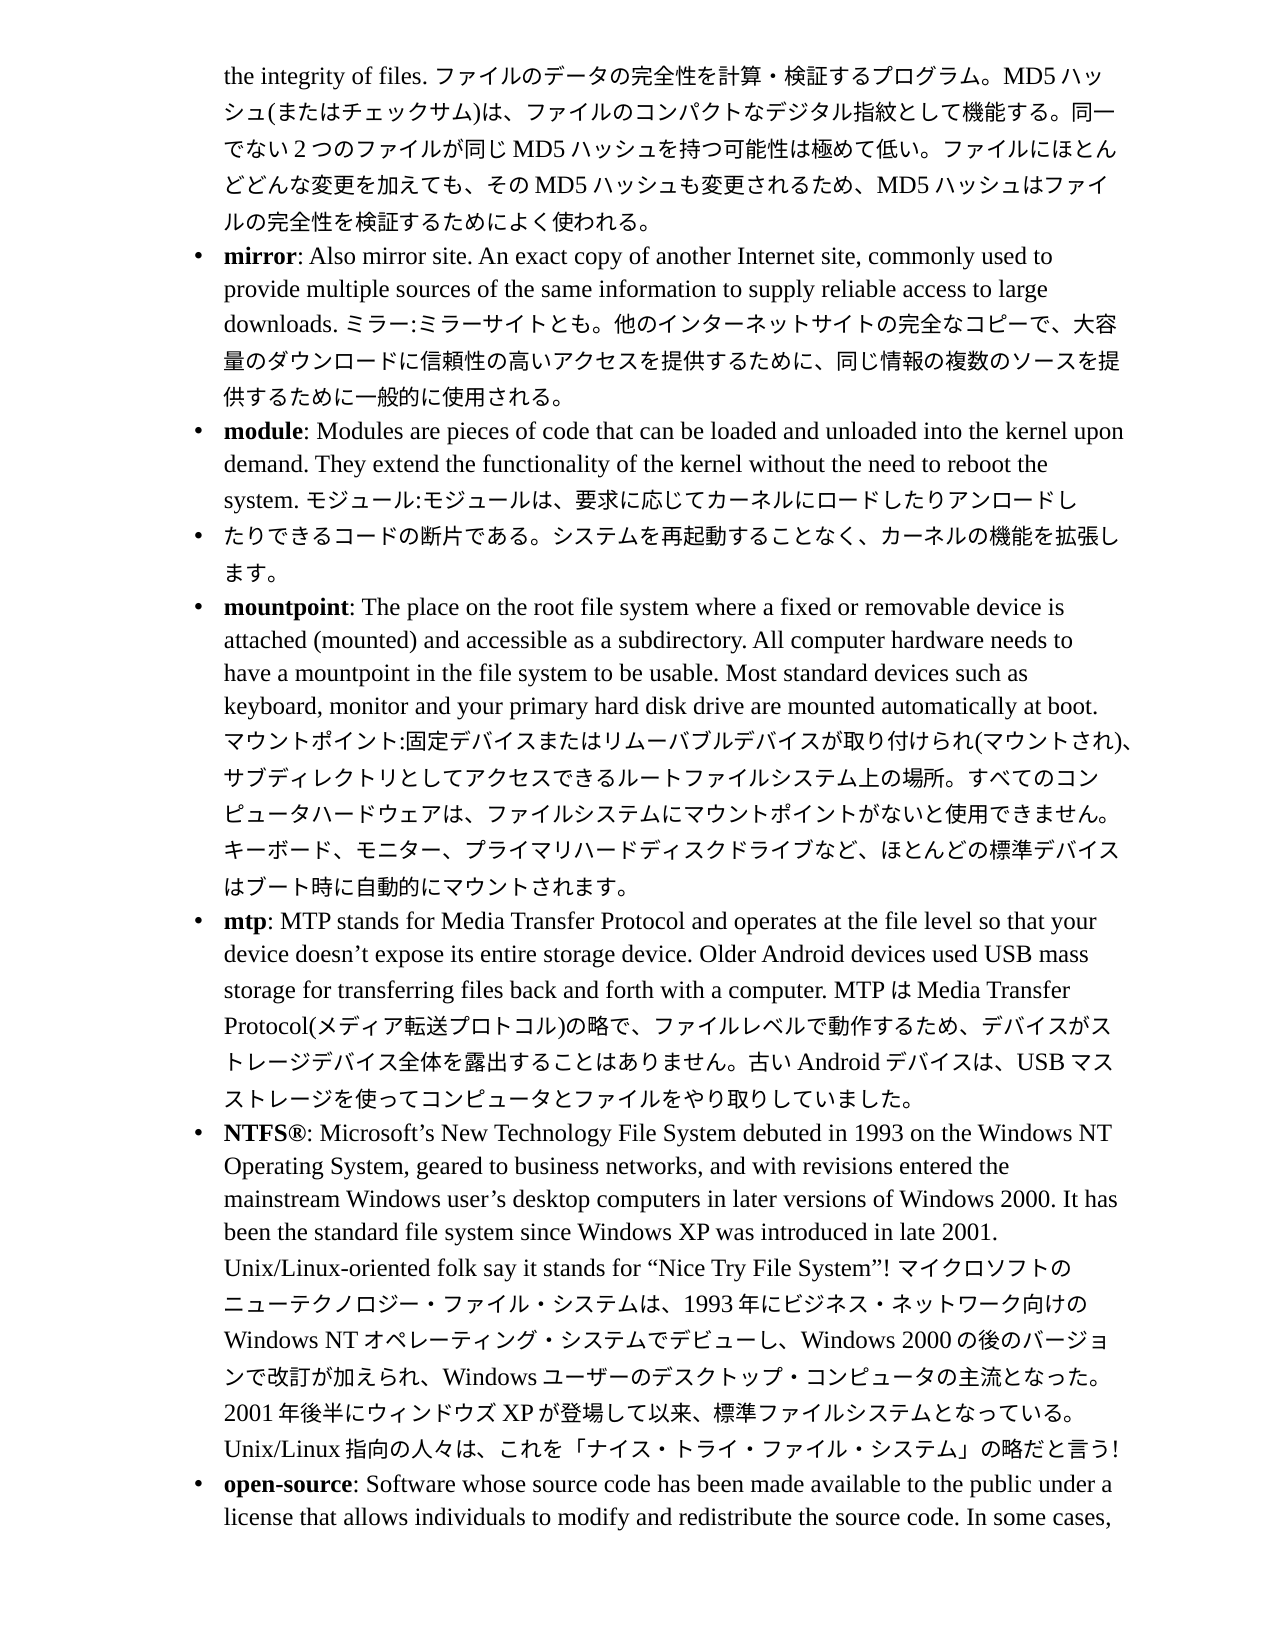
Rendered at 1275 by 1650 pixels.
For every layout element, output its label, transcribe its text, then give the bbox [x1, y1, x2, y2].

list NTFS®: Microsoft’s New Technology File System debuted in 1993 on the Windows NT Operating System, geared to business networks, and with revisions entered the mainstream Windows user’s desktop computers in later versions of Windows 2000. It has been the standard file system since Windows XP was introduced in late 2001. Unix/Linux-oriented folk say it stands for “Nice Try File System”! マイクロソフトのニューテクノロジー・ファイル・システムは、1993年にビジネス・ネットワーク向けのWindows NTオペレーティング・システムでデビューし、Windows 2000の後のバージョンで改訂が加えられ、Windowsユーザーのデスクトップ・コンピュータの主流となった。2001年後半にウィンドウズXPが登場して以来、標準ファイルシステムとなっている。Unix/Linux指向の人々は、これを「ナイス・トライ・ファイル・システム」の略だと言う! [194, 1118, 1125, 1464]
list module: Modules are pieces of code that can be loaded and unloaded into the kernel upon demand. They extend the functionality of the kernel without the need to reboot the system. モジュール:モジュールは、要求に応じてカーネルにロードしたりアンロードし [194, 416, 1125, 514]
list open-source: Software whose source code has been made available to the public under a license that allows individuals to modify and redistribute the source code. In some cases, [194, 1469, 1125, 1530]
list the integrity of files. ファイルのデータの完全性を計算・検証するプログラム。MD5ハッシュ(またはチェックサム)は、ファイルのコンパクトなデジタル指紋として機能する。同一でない2つのファイルが同じMD5ハッシュを持つ可能性は極めて低い。ファイルにほとんどどんな変更を加えても、そのMD5ハッシュも変更されるため、MD5ハッシュはファイルの完全性を検証するためによく使われる。 [194, 59, 1125, 236]
list mtp: MTP stands for Media Transfer Protocol and operates at the file level so that your device doesn’t expose its entire storage device. Older Android devices used USB mass storage for transferring files back and forth with a computer. MTPはMedia Transfer Protocol(メディア転送プロトコル)の略で、ファイルレベルで動作するため、デバイスがストレージデバイス全体を露出することはありません。古いAndroidデバイスは、USBマスストレージを使ってコンピュータとファイルをやり取りしていました。 [194, 906, 1125, 1113]
list たりできるコードの断片である。システムを再起動することなく、カーネルの機能を拡張します。 [194, 519, 1125, 587]
list mountpoint: The place on the root file system where a fixed or removable device is attached (mounted) and accessible as a subdirectory. All computer hardware needs to have a mountpoint in the file system to be usable. Most standard devices such as keyboard, monitor and your primary hard disk drive are mounted automatically at boot. マウントポイント:固定デバイスまたはリムーバブルデバイスが取り付けられ(マウントされ)、サブディレクトリとしてアクセスできるルートファイルシステム上の場所。すべてのコンピュータハードウェアは、ファイルシステムにマウントポイントがないと使用できません。キーボード、モニター、プライマリハードディスクドライブなど、ほとんどの標準デバイスはブート時に自動的にマウントされます。 [194, 592, 1125, 901]
list mirror: Also mirror site. An exact copy of another Internet site, commonly used to provide multiple sources of the same information to supply reliable access to large downloads. ミラー:ミラーサイトとも。他のインターネットサイトの完全なコピーで、大容量のダウンロードに信頼性の高いアクセスを提供するために、同じ情報の複数のソースを提供するために一般的に使用される。 [194, 241, 1125, 412]
